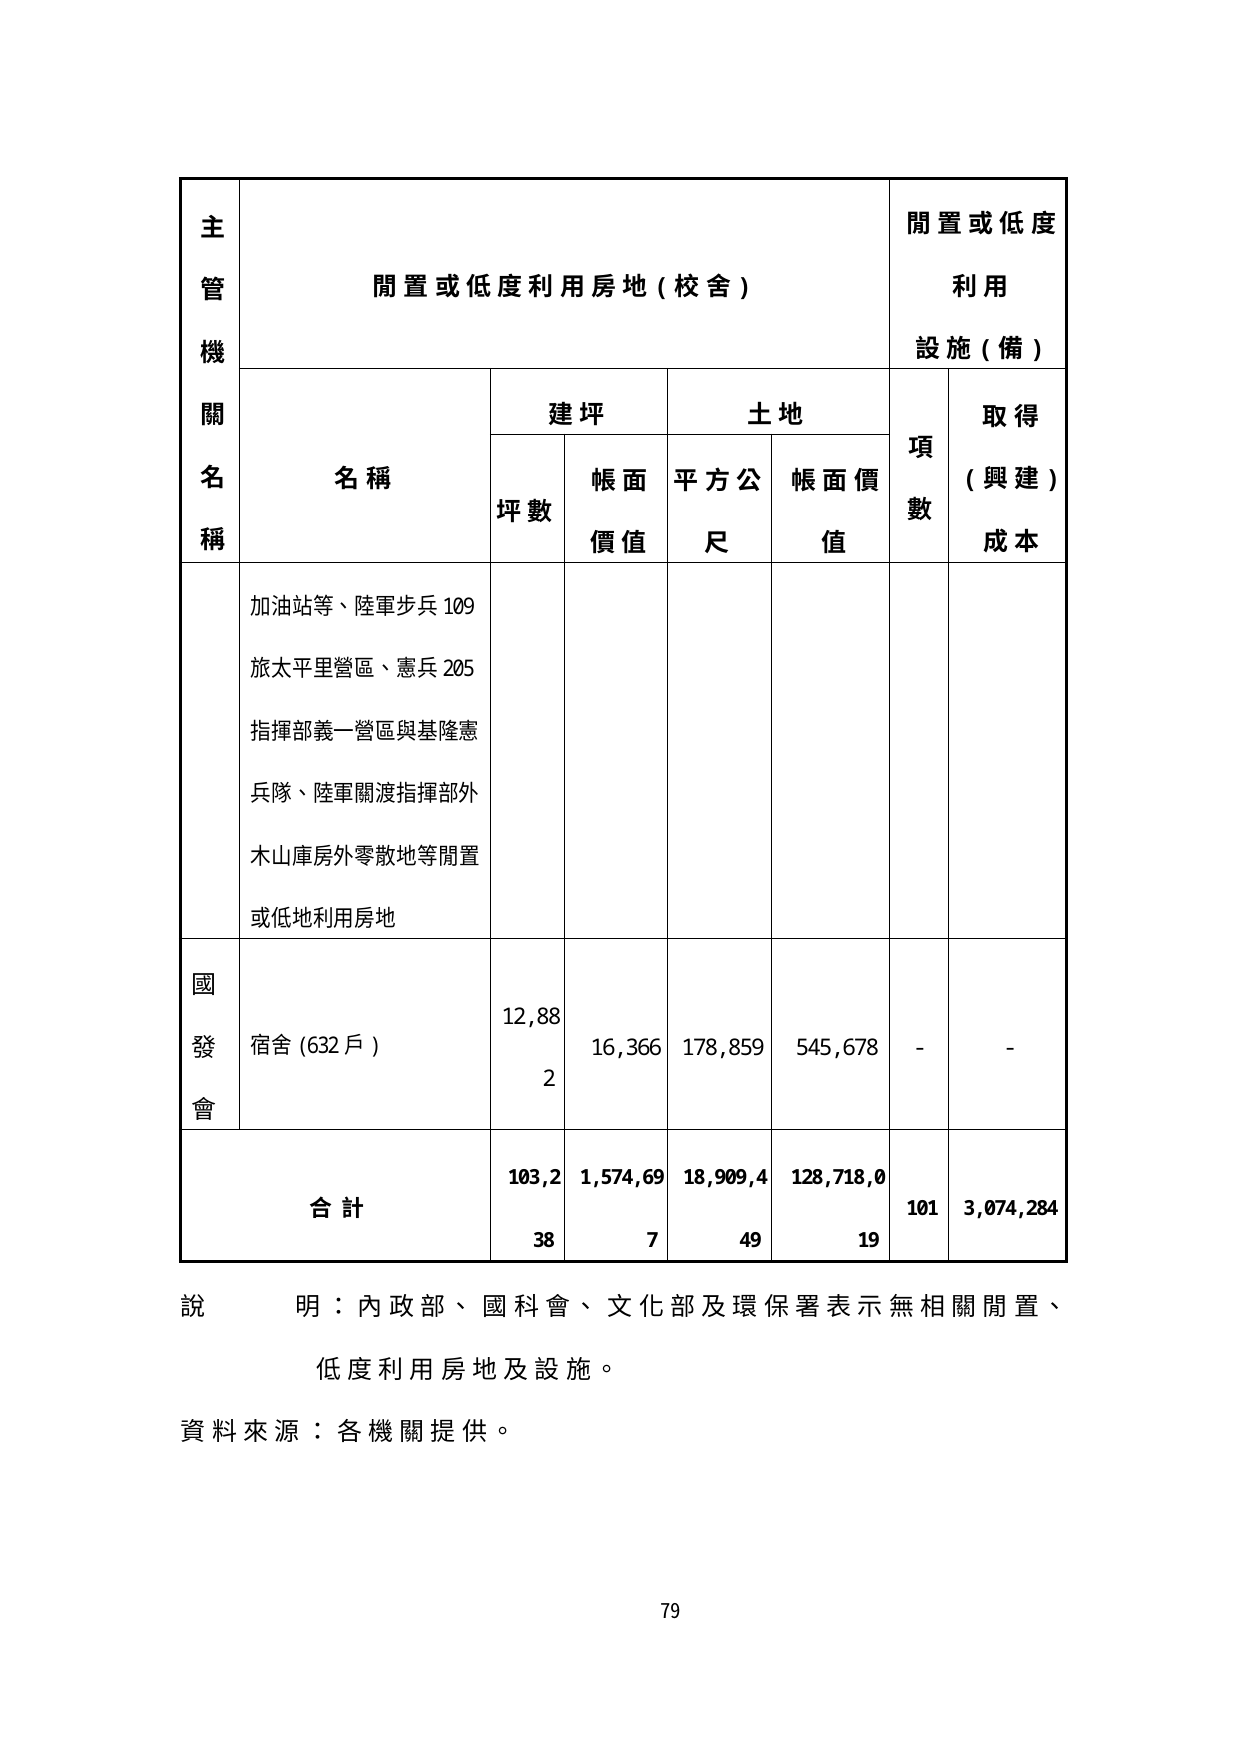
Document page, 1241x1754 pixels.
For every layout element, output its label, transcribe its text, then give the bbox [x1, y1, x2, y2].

table_cell 宿舍(632戶) [240, 939, 490, 1129]
table_cell 178,859 [668, 939, 771, 1129]
table_cell 3,074,284 [949, 1130, 1065, 1260]
table_cell 項數 [890, 369, 948, 562]
table_cell 建坪 [491, 369, 667, 433]
table_cell 16,366 [565, 939, 667, 1129]
table_cell - [949, 939, 1065, 1129]
table_cell 加油站等、陸軍步兵109旅太平里營區、憲兵205指揮部義一營區與基隆憲兵隊、陸軍關渡指揮部外木山庫房外零散地等閒置或低地利用房地 [240, 563, 490, 938]
table_cell 545,678 [772, 939, 889, 1129]
table_cell 國發會 [182, 939, 239, 1129]
table_cell [668, 563, 771, 938]
table_cell 取得(興建) 成本 [949, 369, 1065, 562]
text 資料來源：各機關提供。 [177, 1388, 1063, 1451]
table_cell 1,574,697 [565, 1130, 667, 1260]
table_cell 128,718,019 [772, 1130, 889, 1260]
table_cell 坪數 [491, 435, 564, 562]
table_cell 18,909,449 [668, 1130, 771, 1260]
table_cell 帳面價值 [772, 435, 889, 562]
table_cell 103,238 [491, 1130, 564, 1260]
table_cell 帳面價值 [565, 435, 667, 562]
table_cell [565, 563, 667, 938]
table_header 閒置或低度利用房地(校舍) [240, 180, 889, 368]
table_cell [772, 563, 889, 938]
table_cell 101 [890, 1130, 948, 1260]
table_header 主管機關 名稱 [182, 180, 239, 562]
table_cell 合計 [182, 1130, 490, 1260]
text 說 明：內政部、國科會、文化部及環保署表示無相關閒置、低度利用房地及設施。 [177, 1263, 1063, 1388]
table_cell [182, 563, 239, 938]
table_cell 12,882 [491, 939, 564, 1129]
table_cell [491, 563, 564, 938]
table_cell [949, 563, 1065, 938]
table_cell [890, 563, 948, 938]
table_cell 名稱 [240, 369, 490, 562]
table_cell - [890, 939, 948, 1129]
table_cell 土地 [668, 369, 889, 433]
table_header 閒置或低度利用 設施(備) [890, 180, 1065, 368]
table_cell 平方公尺 [668, 435, 771, 562]
